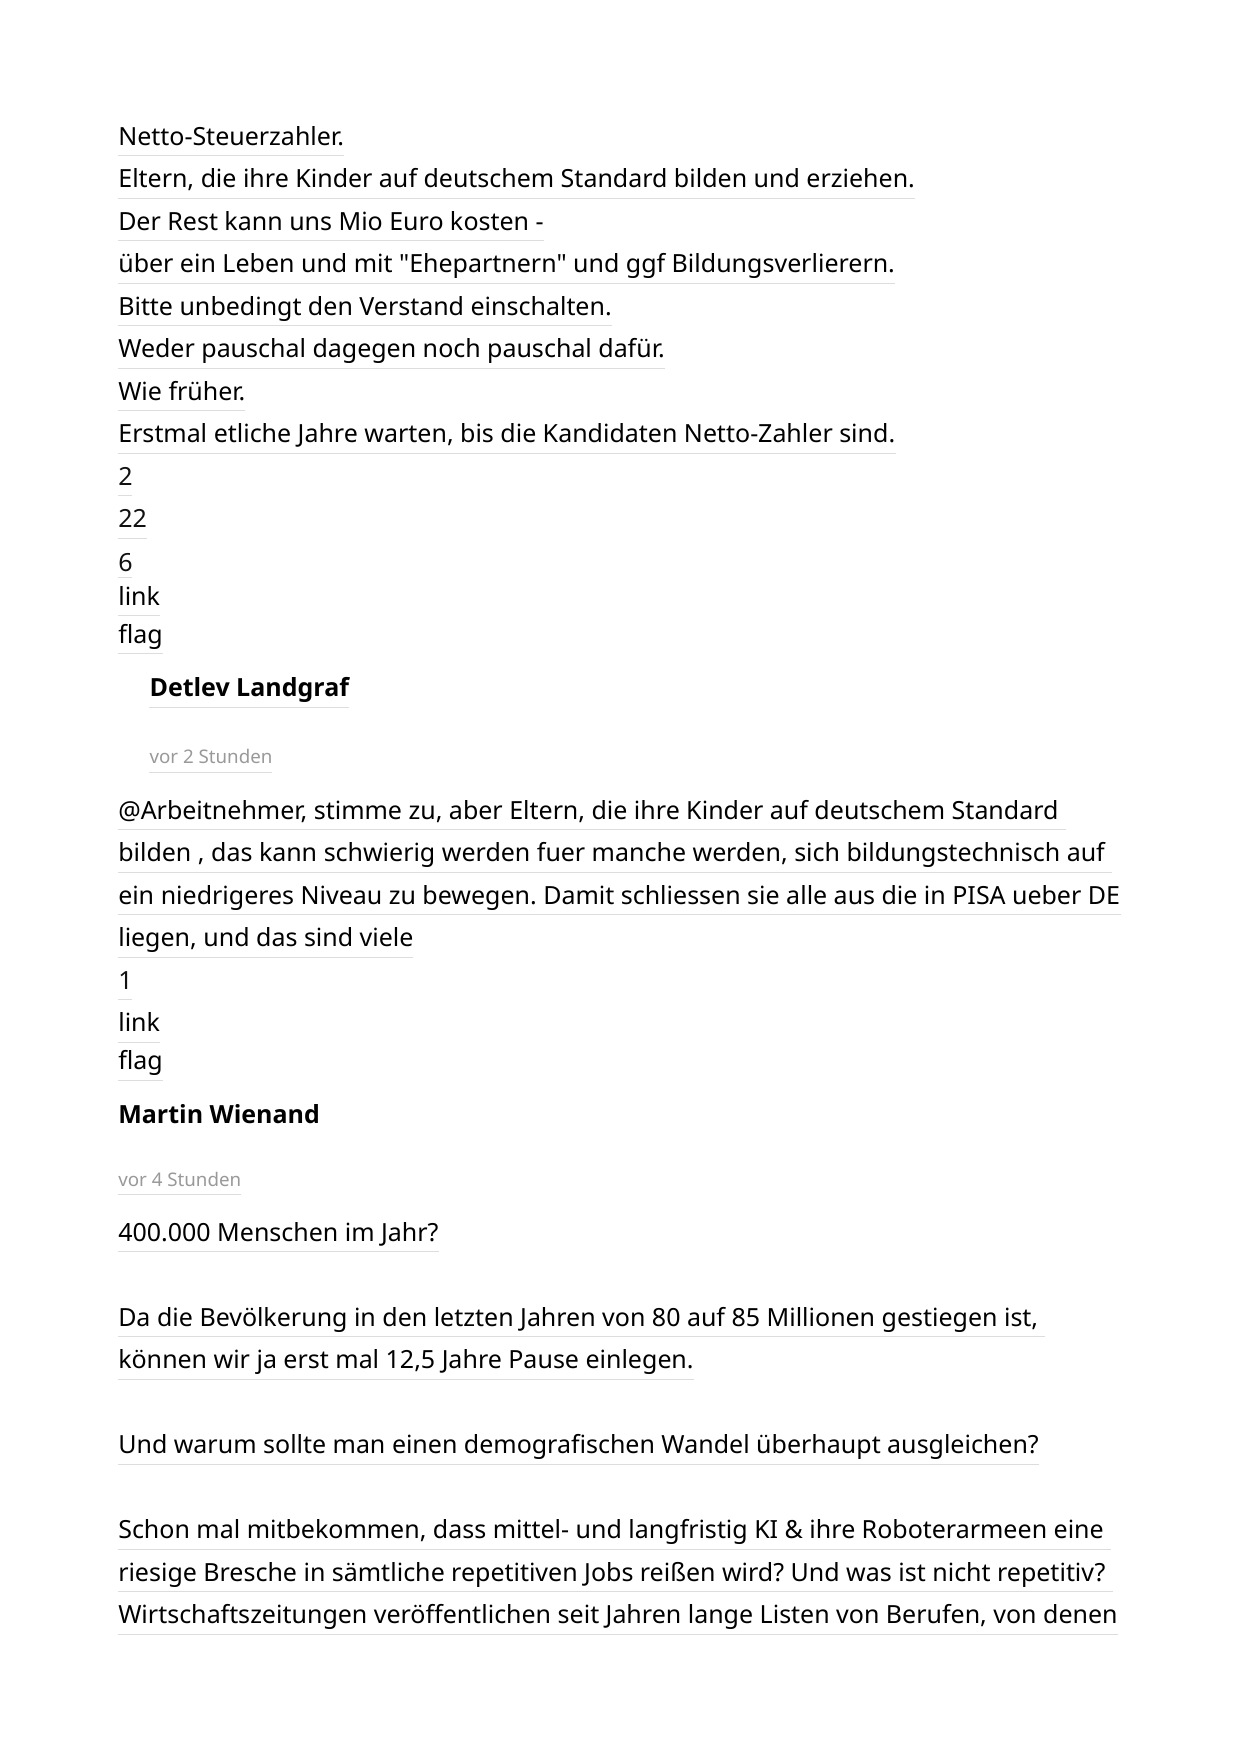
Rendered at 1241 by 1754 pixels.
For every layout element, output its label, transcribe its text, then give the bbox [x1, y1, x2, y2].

text 1 [118, 962, 1122, 1000]
text 400.000 Menschen im Jahr? Da die Bevölkerung in den letzten Jahren von 80 auf 85 Millionen gestiegen ist, können wir ja erst mal 12,5 Jahre Pause einlegen. Und warum sollte man einen demografischen Wandel überhaupt ausgleichen? Schon mal mitbekommen, dass mittel- und langfristig KI & ihre Roboterarmeen eine riesige Bresche in sämtliche repetitiven Jobs reißen wird? Und was ist nicht repetitiv? Wirtschaftszeitungen veröffentlichen seit Jahren lange Listen von Berufen, von denen [118, 1214, 1122, 1635]
text Martin Wienand [118, 1097, 1122, 1131]
text 22 [118, 501, 1122, 539]
text @Arbeitnehmer, stimme zu, aber Eltern, die ihre Kinder auf deutschem Standard bilden , das kann schwierig werden fuer manche werden, sich bildungstechnisch auf ein niedrigeres Niveau zu bewegen. Damit schliessen sie alle aus die in PISA ueber DE liegen, und das sind viele [118, 792, 1122, 958]
text vor 4 Stunden [118, 1166, 1117, 1195]
text Netto-Steuerzahler. Eltern, die ihre Kinder auf deutschem Standard bilden und erziehen. Der Rest kann uns Mio Euro kosten - über ein Leben und mit "Ehepartnern" und ggf Bildungsverlierern. Bitte unbedingt den Verstand einschalten. Weder pauschal dagegen noch pauschal dafür. Wie früher. Erstmal etliche Jahre warten, bis die Kandidaten Netto-Zahler sind. [118, 118, 1122, 454]
text 6 [118, 543, 1122, 578]
text vor 2 Stunden [149, 744, 1117, 773]
text Detlev Landgraf [149, 670, 1122, 708]
text 2 [118, 458, 1122, 496]
text flag [118, 1043, 1122, 1081]
text link [118, 578, 1122, 616]
text link [118, 1005, 1122, 1043]
text flag [118, 616, 1122, 654]
